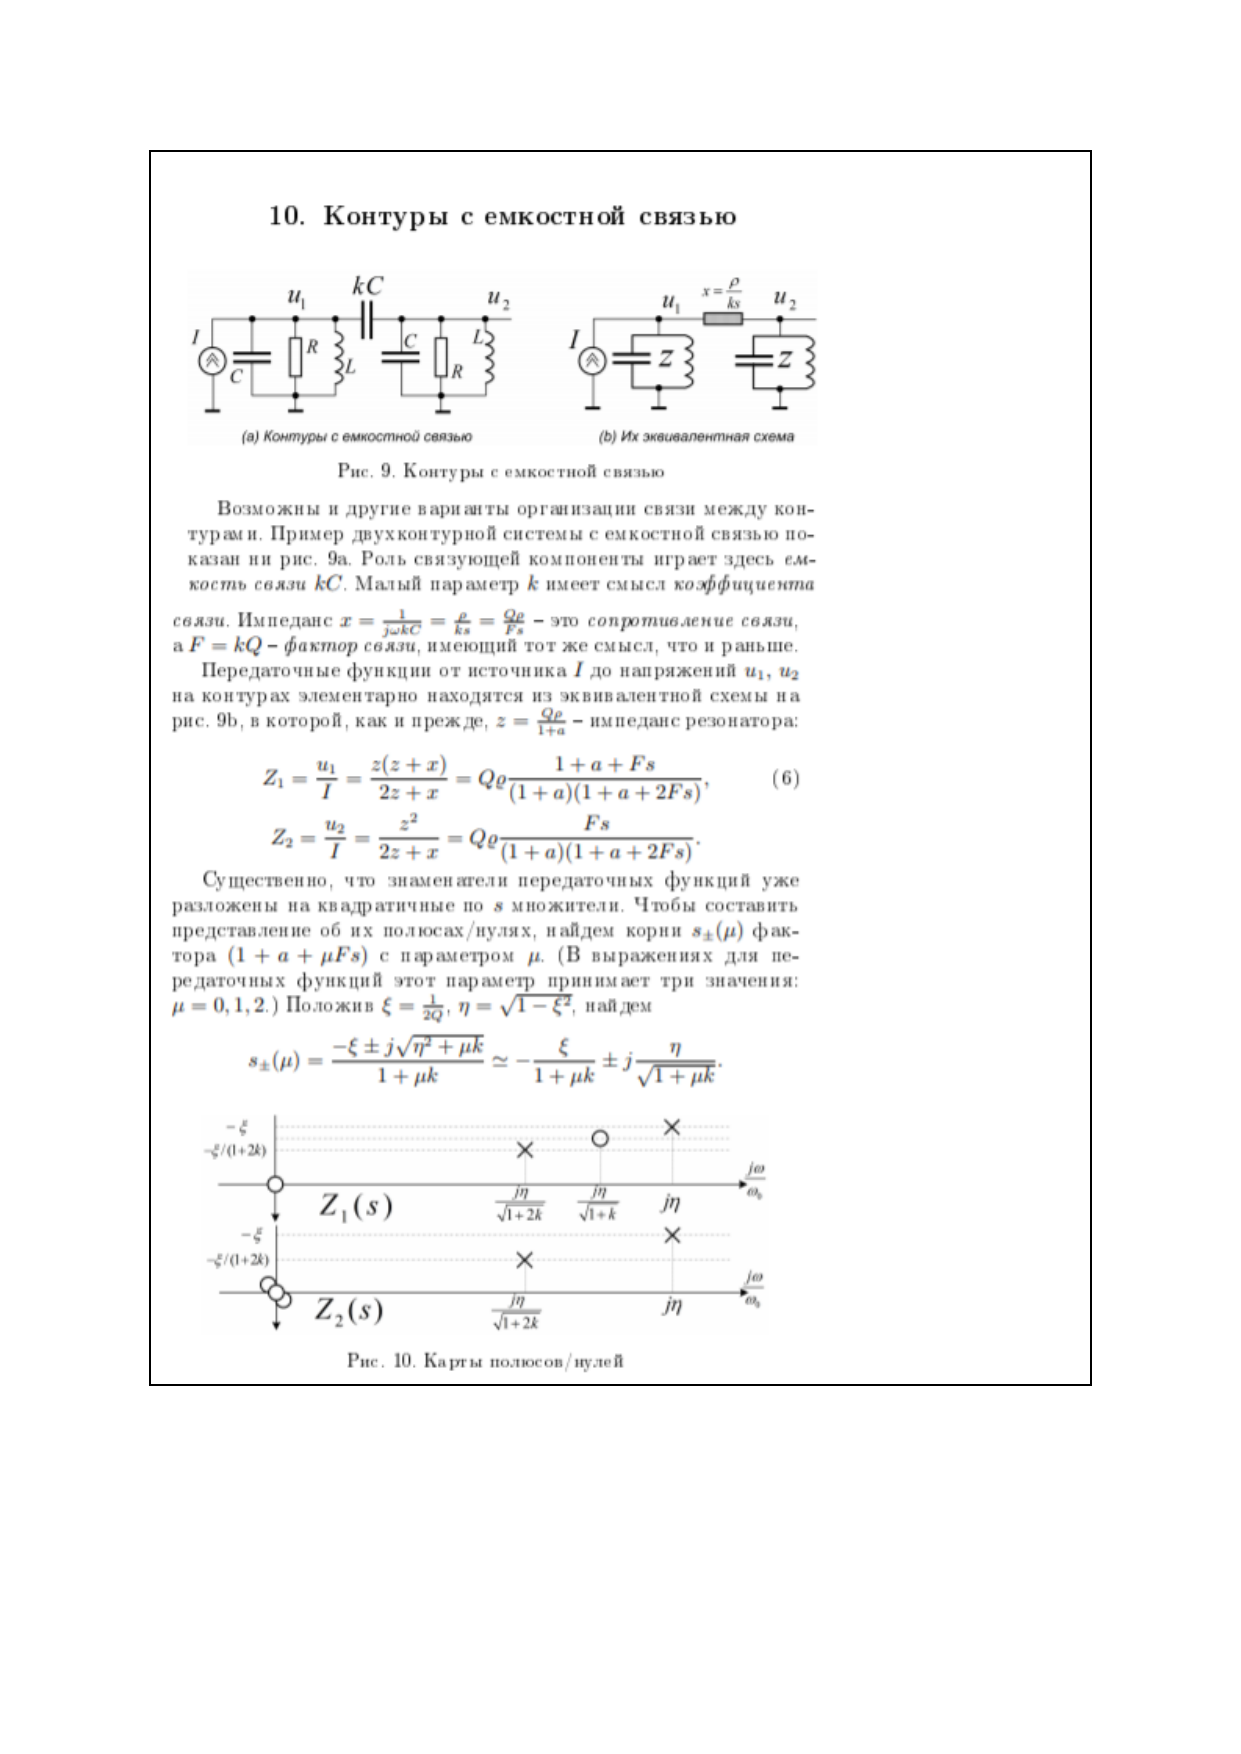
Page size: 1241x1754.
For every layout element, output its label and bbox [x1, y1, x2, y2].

picture [160, 187, 864, 1374]
table_cell [151, 152, 1090, 1384]
